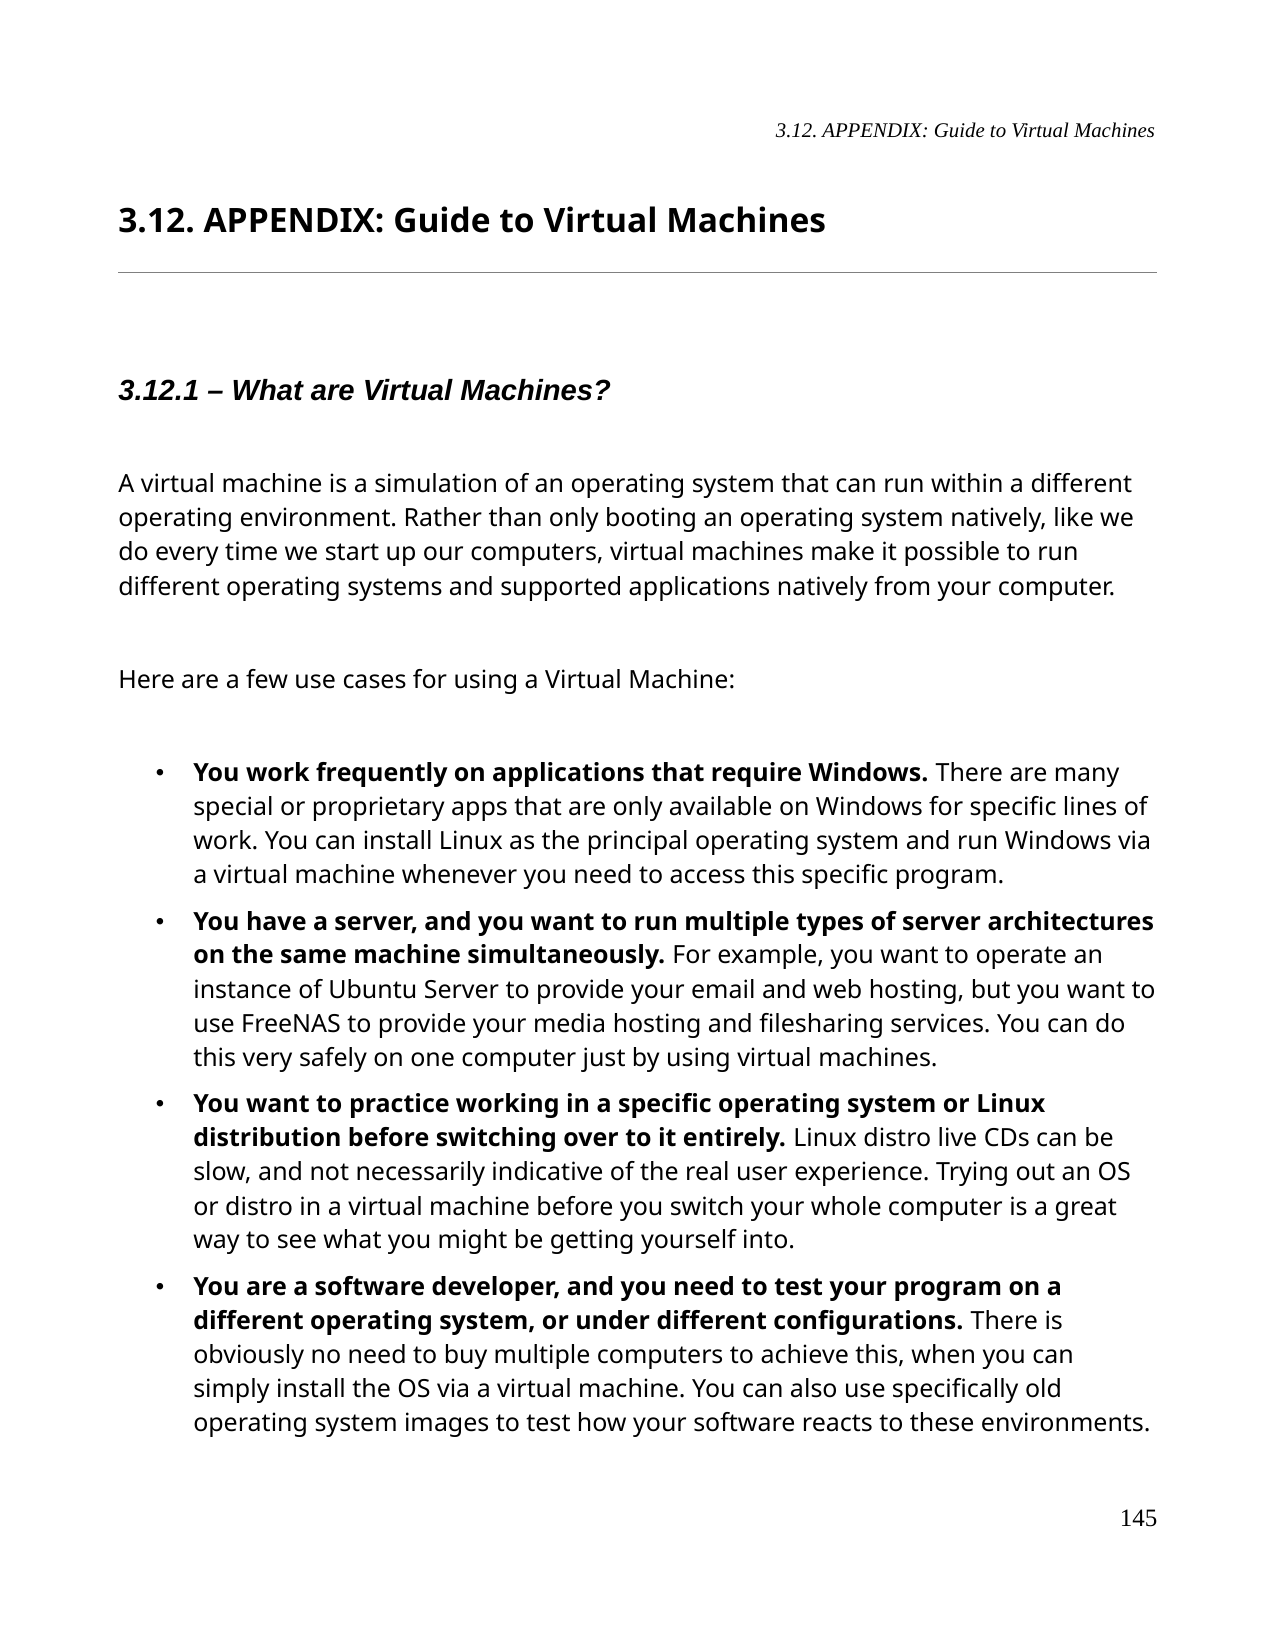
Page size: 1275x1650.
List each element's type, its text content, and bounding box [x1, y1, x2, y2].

list You want to practice working in a specific operating system or Linux distribution before switching over to it entirely. Linux distro live CDs can be slow, and not necessarily indicative of the real user experience. Trying out an OS or distro in a virtual machine before you switch your whole computer is a great way to see what you might be getting yourself into. [156, 1086, 1157, 1256]
list You work frequently on applications that require Windows. There are many special or proprietary apps that are only available on Windows for specific lines of work. You can install Linux as the principal operating system and run Windows via a virtual machine whenever you need to access this specific program. [156, 754, 1157, 891]
list You are a software developer, and you need to test your program on a different operating system, or under different configurations. There is obviously no need to buy multiple computers to achieve this, when you can simply install the OS via a virtual machine. You can also use specifically old operating system images to test how your software reacts to these environments. [156, 1269, 1157, 1439]
list You have a server, and you want to run multiple types of server architectures on the same machine simultaneously. For example, you want to operate an instance of Ubuntu Server to provide your email and web hosting, but you want to use FreeNAS to provide your media hosting and filesharing services. You can do this very safely on one computer just by using virtual machines. [156, 903, 1157, 1073]
subtitle 3.12.1 – What are Virtual Machines? [118, 373, 1157, 407]
text Here are a few use cases for using a Virtual Machine: [118, 661, 1157, 695]
text A virtual machine is a simulation of an operating system that can run within a different operating environment. Rather than only booting an operating system natively, like we do every time we start up our computers, virtual machines make it possible to run different operating systems and supported applications natively from your computer. [118, 466, 1157, 602]
subtitle 3.12. APPENDIX: Guide to Virtual Machines [118, 197, 1157, 242]
